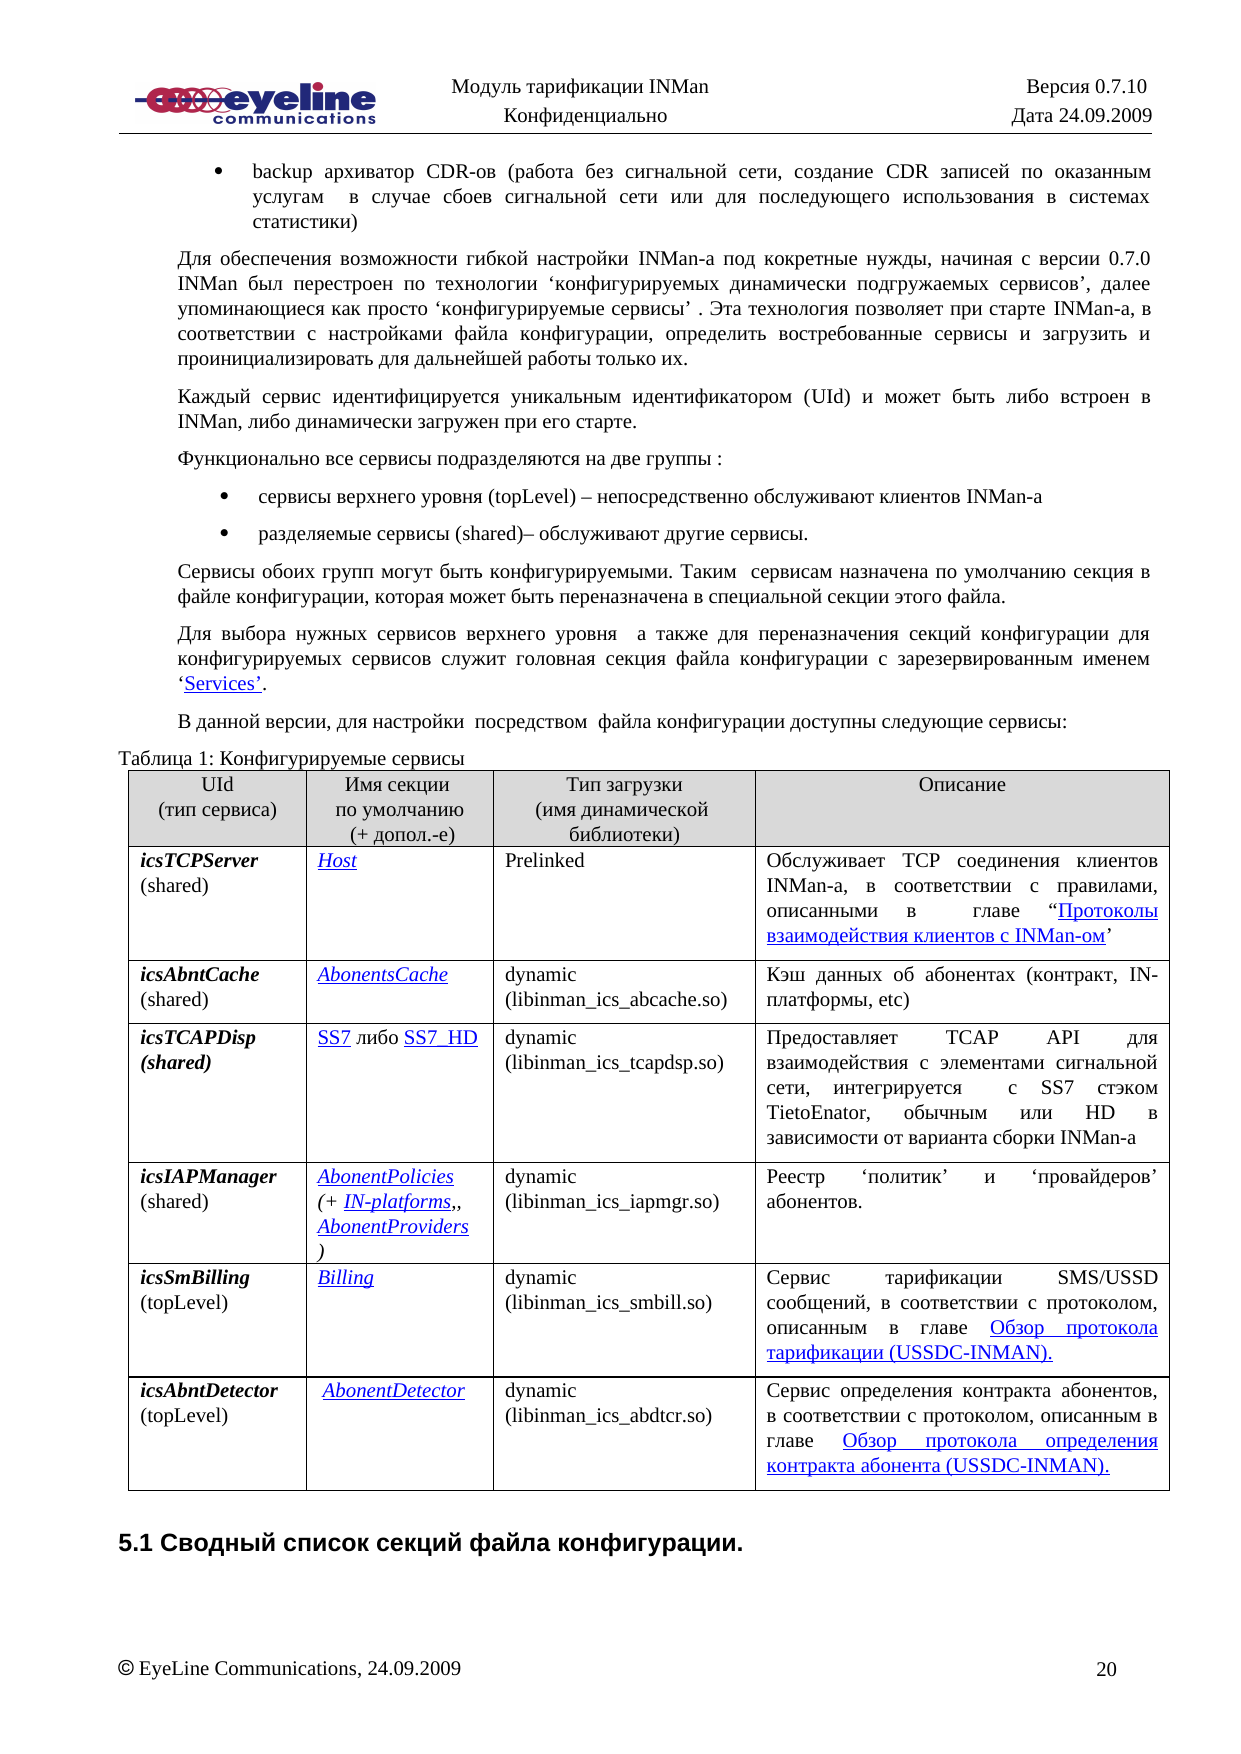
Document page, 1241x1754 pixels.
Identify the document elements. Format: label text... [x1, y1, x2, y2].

table_cell Реестр ‘политик’ и ‘провайдеров’ абонентов. [756, 1163, 1169, 1263]
table_header UId (тип сервиса) [129, 771, 306, 846]
table_cell Сервис тарификации SMS/USSD сообщений, в соответствии с протоколом, описанным в главе Обзор протокола тарификации (USSDC-INMAN). [756, 1264, 1169, 1376]
table_header Имя секции по умолчанию (+ допол.-е) [307, 771, 493, 846]
table_cell Предоставляет TCAP API для взаимодействия с элементами сигнальной сети, интегрируется с SS7 стэком TietoEnator, обычным или HD в зависимости от варианта сборки INMan-a [756, 1024, 1169, 1162]
list backup архиватор CDR-ов (работа без сигнальной сети, создание CDR записей по оказанным услугам в случае сбоев сигнальной сети или для последующего использования в системах статистики) [215, 158, 1151, 233]
picture [135, 82, 376, 124]
table_cell dynamic (libinman_ics_abcache.so) [494, 961, 755, 1023]
text Для выбора нужных сервисов верхнего уровня а также для переназначения секций конфигурации для конфигурируемых сервисов служит головная секция файла конфигурации с зарезервированным именем ‘Services’. [177, 620, 1151, 695]
table_cell icsTCAPDisp (shared) [129, 1024, 306, 1162]
text В данной версии, для настройки посредством файла конфигурации доступны следующие сервисы: [177, 708, 1151, 733]
table_cell dynamic (libinman_ics_abdtcr.so) [494, 1378, 755, 1490]
table_cell dynamic (libinman_ics_smbill.so) [494, 1264, 755, 1376]
table_cell icsIAPManager (shared) [129, 1163, 306, 1263]
table_cell Billing [307, 1264, 493, 1376]
table_cell Сервис определения контракта абонентов, в соответствии с протоколом, описанным в главе Обзор протокола определения контракта абонента (USSDC-INMAN). [756, 1378, 1169, 1490]
table_header Описание [756, 771, 1169, 846]
table_cell AbonentDetector [307, 1378, 493, 1490]
table_cell AbonentPolicies (+ IN-platforms,, AbonentProviders ) [307, 1163, 493, 1263]
table_cell AbonentsCache [307, 961, 493, 1023]
table_cell Host [307, 847, 493, 960]
table_cell dynamic (libinman_ics_iapmgr.so) [494, 1163, 755, 1263]
subtitle Сводный список секций файла конфигурации. [118, 1528, 1151, 1557]
list разделяемые сервисы (shared)– обслуживают другие сервисы. [221, 520, 1151, 545]
text Функционально все сервисы подразделяются на две группы : [177, 445, 1151, 470]
table_cell icsAbntCache (shared) [129, 961, 306, 1023]
table_cell dynamic (libinman_ics_tcapdsp.so) [494, 1024, 755, 1162]
table_cell icsSmBilling (topLevel) [129, 1264, 306, 1376]
table_cell Prelinked [494, 847, 755, 960]
table_cell icsTCPServer (shared) [129, 847, 306, 960]
table_cell Кэш данных об абонентах (контракт, IN-платформы, etc) [756, 961, 1169, 1023]
table_header Тип загрузки (имя динамической библиотеки) [494, 771, 755, 846]
text Каждый сервис идентифицируется уникальным идентификатором (UId) и может быть либо встроен в INMan, либо динамически загружен при его старте. [177, 383, 1151, 433]
list сервисы верхнего уровня (topLevel) – непосредственно обслуживают клиентов INMan-a [221, 483, 1151, 508]
text Таблица 1: Конфигурируемые сервисы [118, 745, 1151, 770]
text Сервисы обоих групп могут быть конфигурируемыми. Таким сервисам назначена по умолчанию секция в файле конфигурации, которая может быть переназначена в специальной секции этого файла. [177, 558, 1151, 608]
table_cell Обслуживает TCP соединения клиентов INMan-a, в соответствии с правилами, описанными в главе “Протоколы взаимодействия клиентов с INMan-ом’ [756, 847, 1169, 960]
table_cell icsAbntDetector (topLevel) [129, 1378, 306, 1490]
table_cell SS7 либо SS7_HD [307, 1024, 493, 1162]
text Для обеспечения возможности гибкой настройки INMan-a под кокретные нужды, начиная с версии 0.7.0 INMan был перестроен по технологии ‘конфигурируемых динамически подгружаемых сервисов’, далее упоминающиеся как просто ‘конфигурируемые сервисы’ . Эта технология позволяет при старте INMan-a, в соответствии с настройками файла конфигурации, определить востребованные сервисы и загрузить и проинициализировать для дальнейшей работы только их. [177, 245, 1151, 370]
